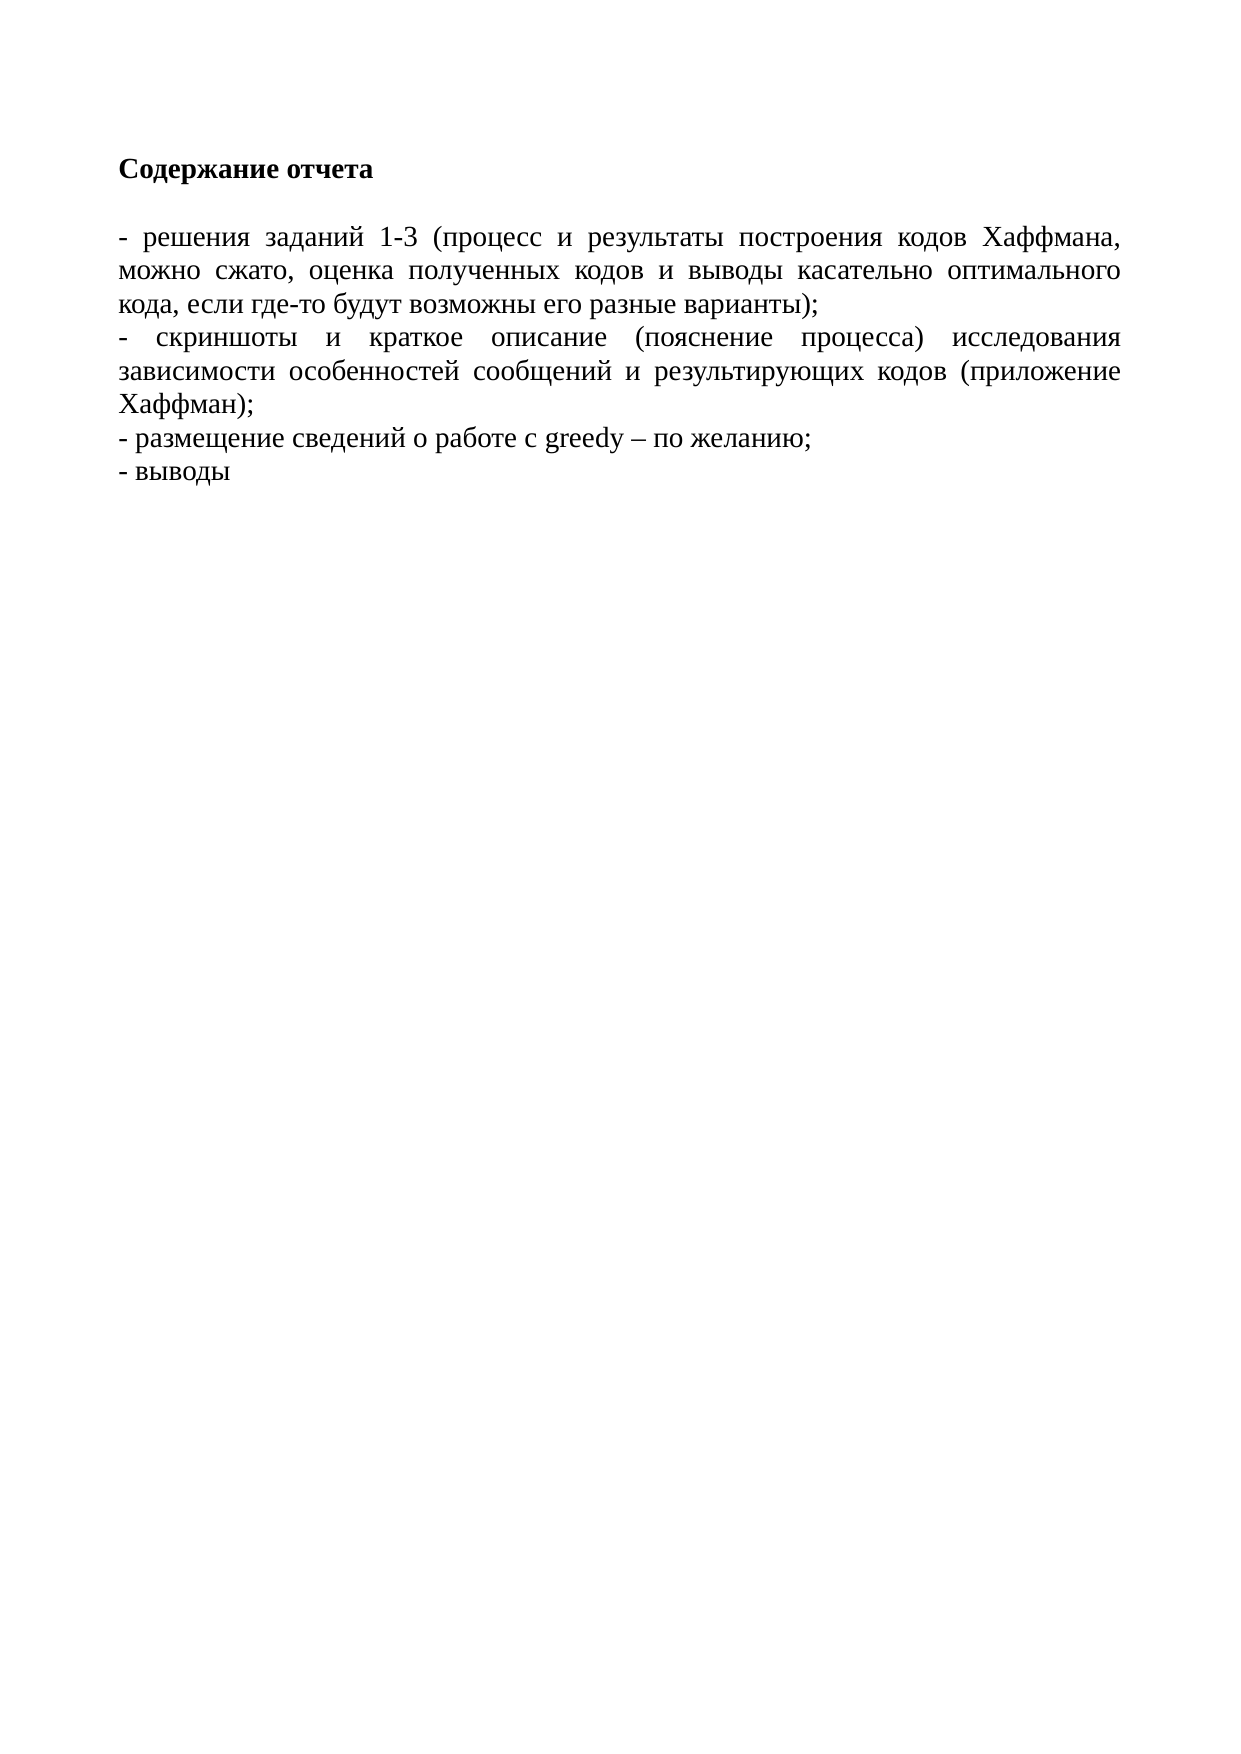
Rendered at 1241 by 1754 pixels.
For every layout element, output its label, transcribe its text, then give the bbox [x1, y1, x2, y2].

text - размещение сведений о работе с greedy – по желанию; [118, 420, 1122, 453]
text - решения заданий 1-3 (процесс и результаты построения кодов Хаффмана, можно сжато, оценка полученных кодов и выводы касательно оптимального кода, если где-то будут возможны его разные варианты); [118, 219, 1122, 319]
text - выводы [118, 453, 1122, 487]
text Содержание отчета [118, 152, 1122, 185]
text - скриншоты и краткое описание (пояснение процесса) исследования зависимости особенностей сообщений и результирующих кодов (приложение Хаффман); [118, 319, 1122, 420]
